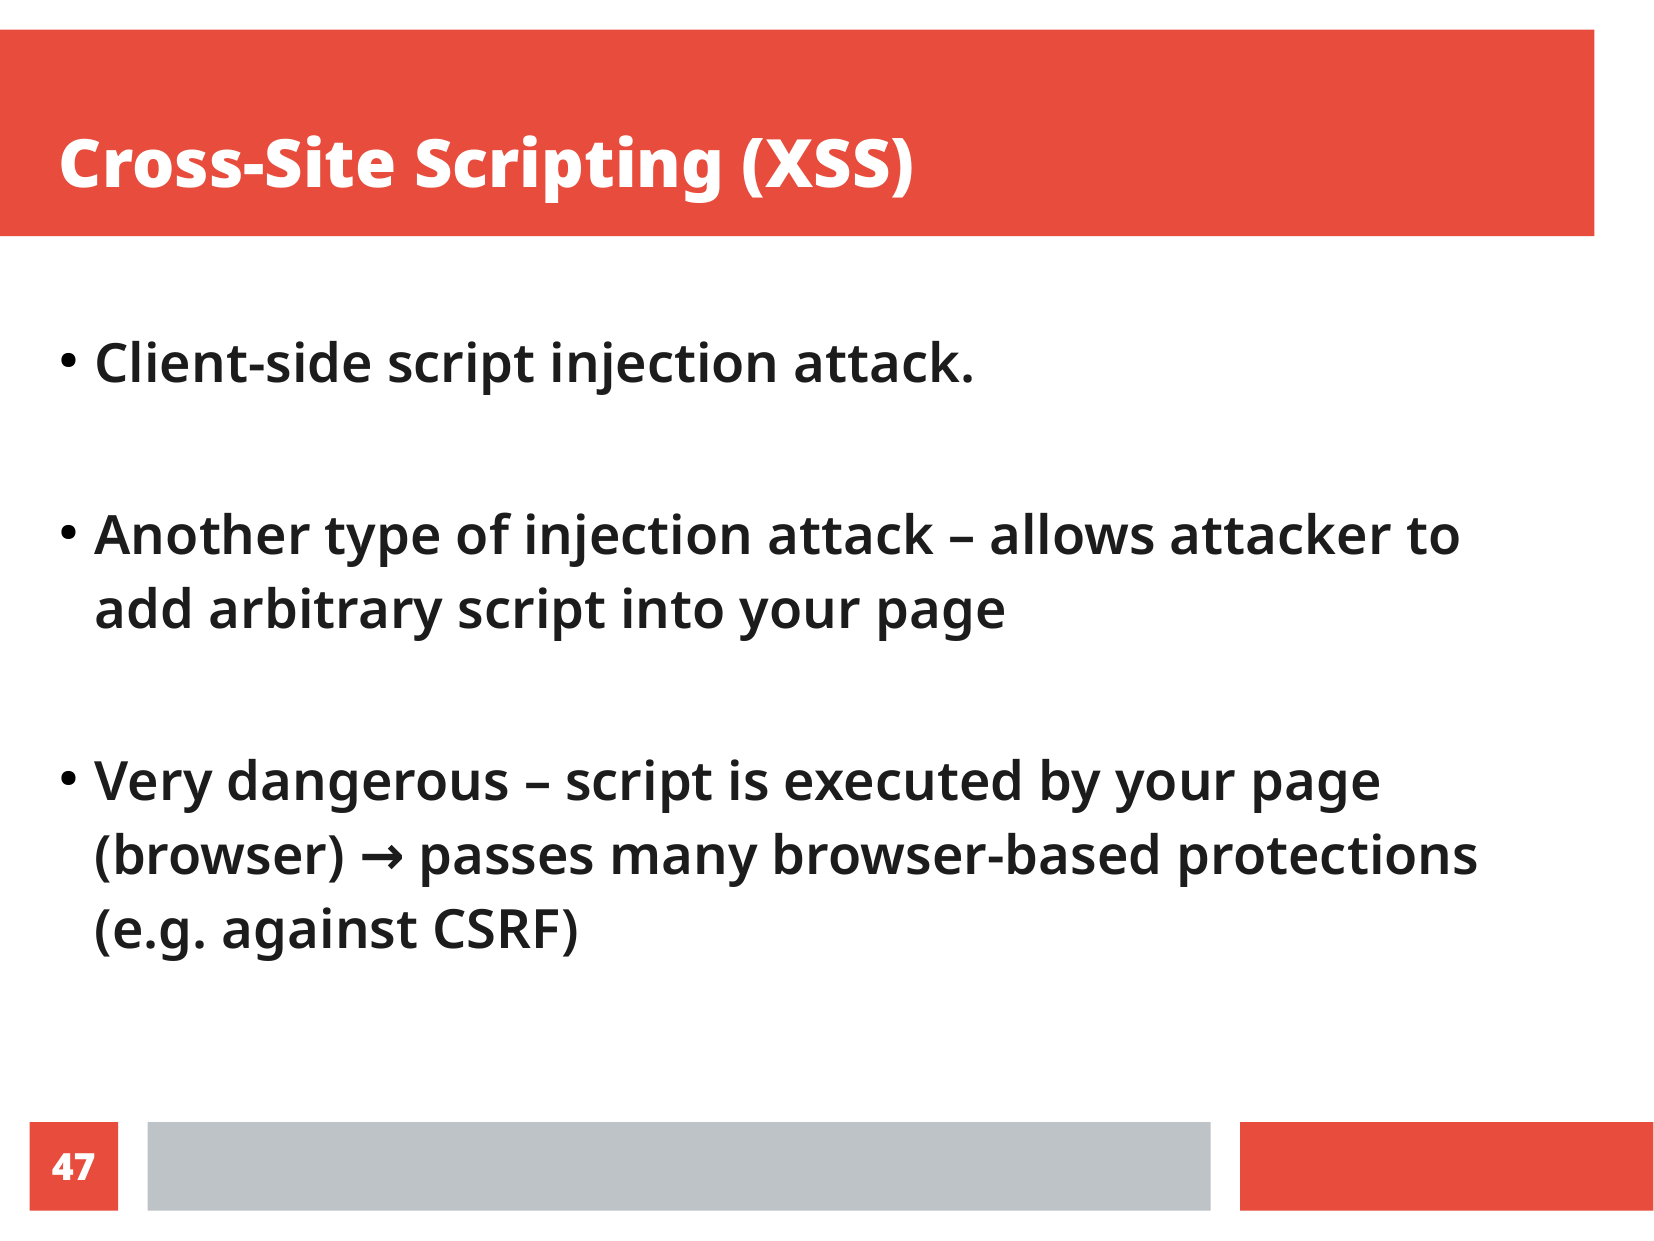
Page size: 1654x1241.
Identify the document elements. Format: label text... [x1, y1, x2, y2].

list Client-side script injection attack. Another type of injection attack – allows attacker to add arbitrary script into your page Very dangerous – script is executed by your page (browser) → passes many browser-based protections (e.g. against CSRF) [59, 324, 1565, 1093]
title Cross-Site Scripting (XSS) [59, 59, 1595, 207]
